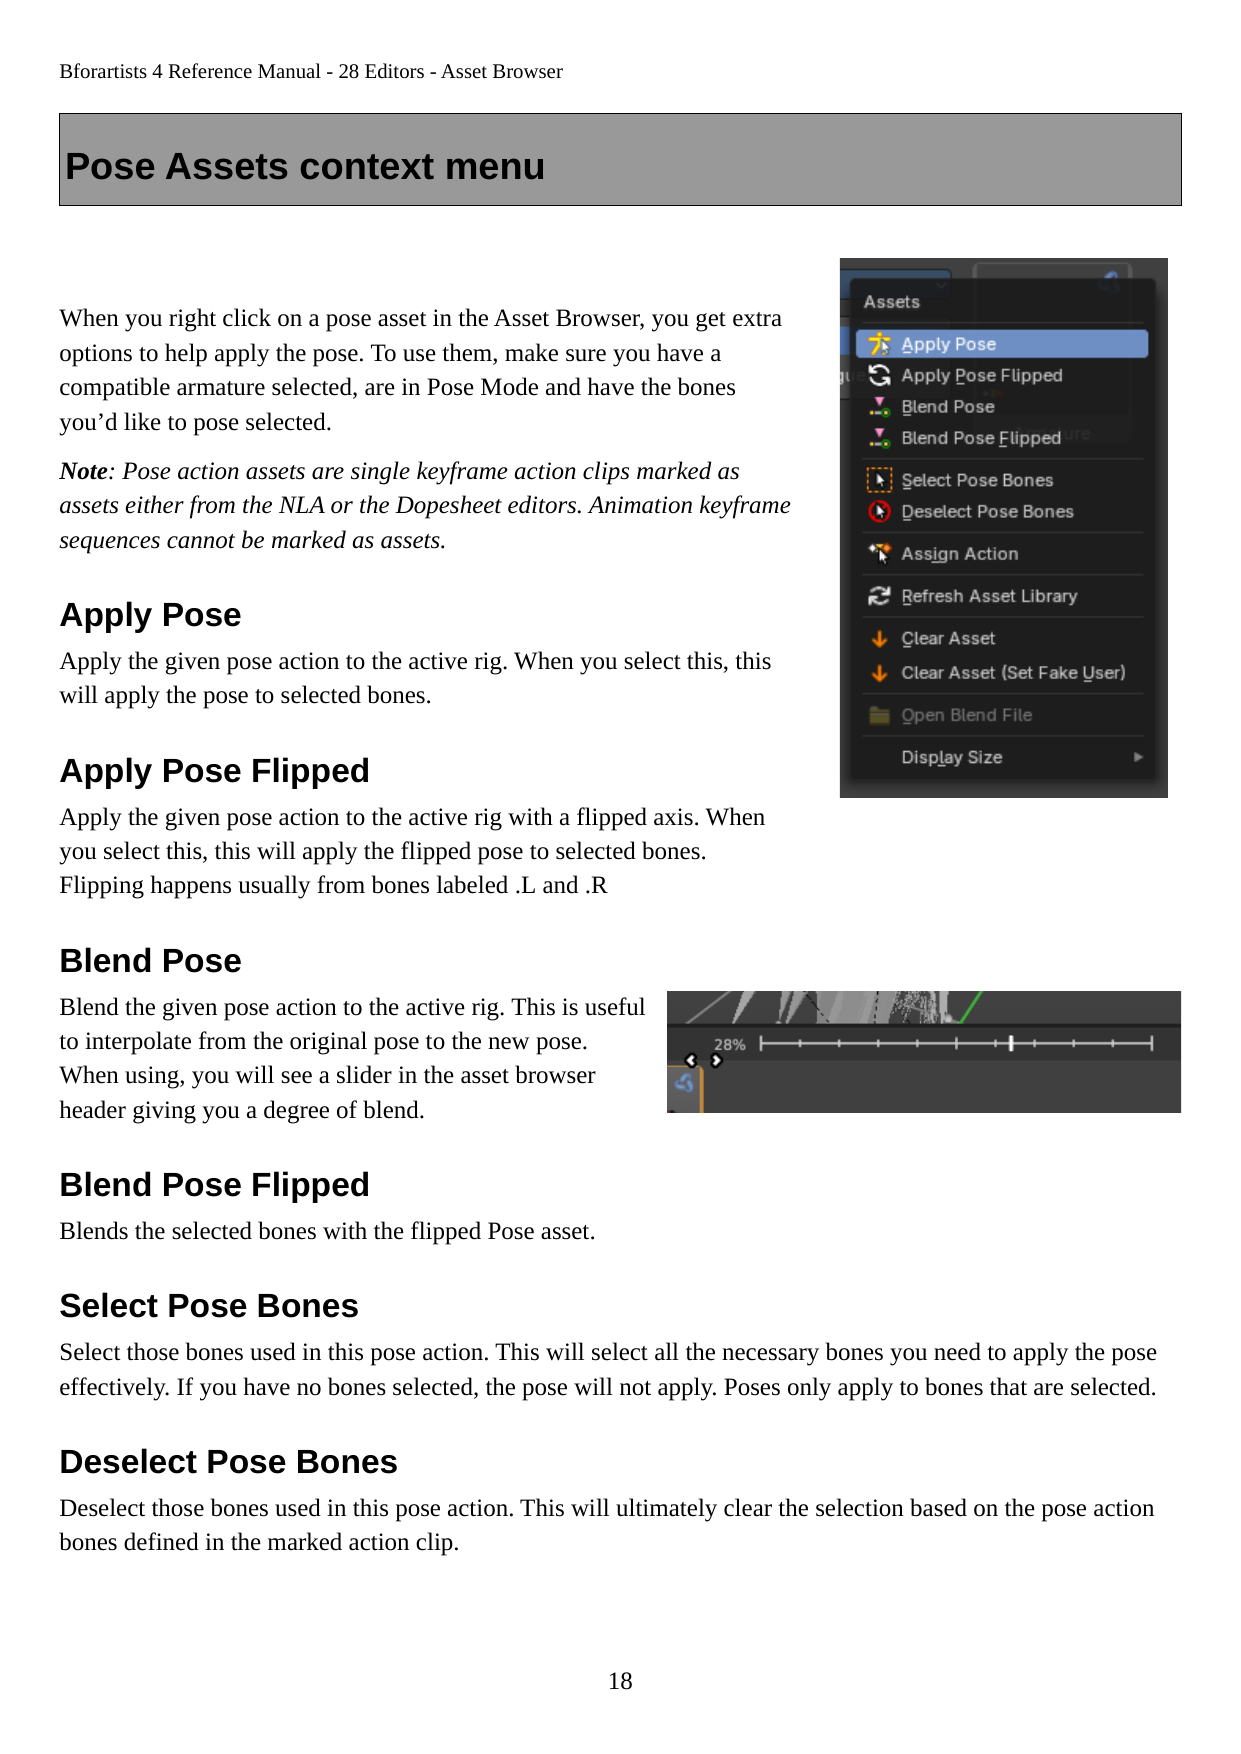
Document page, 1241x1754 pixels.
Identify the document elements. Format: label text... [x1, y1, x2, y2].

picture [839, 258, 1168, 798]
subtitle [1168, 750, 1181, 789]
text Select those bones used in this pose action. This will select all the necessary bones you need to apply the pose effectively. If you have no bones selected, the pose will not apply. Poses only apply to bones that are selected. [59, 1337, 1181, 1400]
subtitle Apply Pose Flipped [59, 750, 839, 789]
subtitle Apply Pose [59, 595, 839, 633]
subtitle Deselect Pose Bones [59, 1441, 1181, 1480]
subtitle Blend Pose [59, 940, 1181, 979]
subtitle [1168, 595, 1181, 633]
text Deselect those bones used in this pose action. This will ultimately clear the selection based on the pose action bones defined in the marked action clip. [59, 1493, 1181, 1556]
subtitle Blend Pose Flipped [59, 1165, 1181, 1203]
text Blend the given pose action to the active rig. This is useful to interpolate from the original pose to the new pose. When using, you will see a slider in the asset browser header giving you a degree of blend. [59, 992, 1181, 1124]
text Apply the given pose action to the active rig with a flipped axis. When you select this, this will apply the flipped pose to selected bones. Flipping happens usually from bones labeled .L and .R [59, 802, 1181, 899]
picture [667, 991, 1182, 1113]
subtitle Select Pose Bones [59, 1286, 1181, 1324]
text Note: Pose action assets are single keyframe action clips marked as assets either from the NLA or the Dopesheet editors. Animation keyframe sequences cannot be marked as assets. [59, 456, 839, 554]
text Blends the selected bones with the flipped Pose asset. [59, 1216, 1181, 1245]
table_header Pose Assets context menu [60, 114, 1181, 205]
text When you right click on a pose asset in the Asset Browser, you get extra options to help apply the pose. To use them, make sure you have a compatible armature selected, are in Pose Mode and have the bones you’d like to pose selected. [59, 303, 839, 436]
text Apply the given pose action to the active rig. When you select this, this will apply the pose to selected bones. [59, 646, 839, 709]
